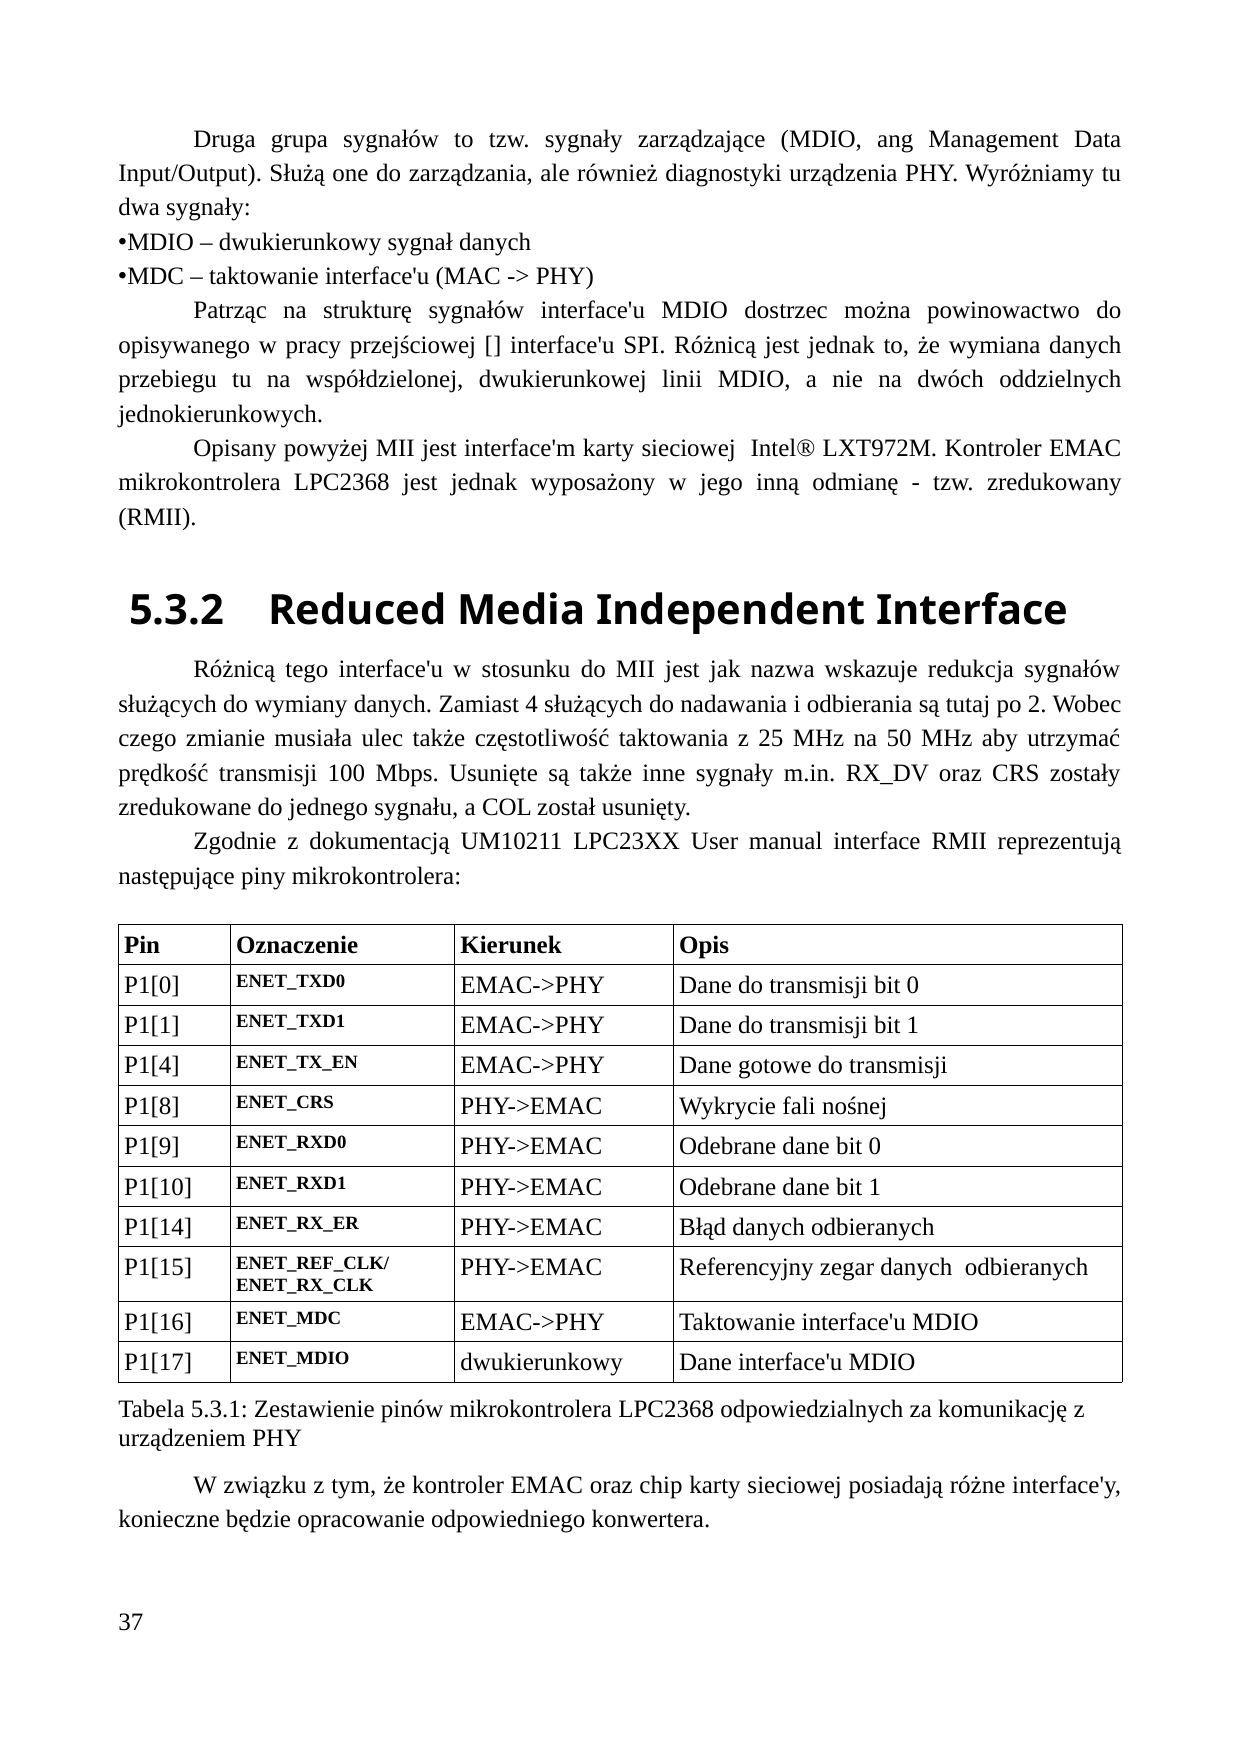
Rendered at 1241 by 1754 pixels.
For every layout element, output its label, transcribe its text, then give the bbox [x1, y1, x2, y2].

list MDIO – dwukierunkowy sygnał danych [118, 221, 1122, 256]
table_cell Taktowanie interface'u MDIO [674, 1302, 1122, 1341]
table_cell PHY->EMAC [455, 1086, 673, 1125]
table_cell ENET_TXD0 [231, 965, 454, 1004]
text Tabela 5.3.1: Zestawienie pinów mikrokontrolera LPC2368 odpowiedzialnych za komunikację z urządzeniem PHY [118, 1394, 1122, 1452]
table_cell P1[16] [119, 1302, 230, 1341]
table_header Kierunek [455, 925, 673, 964]
table_cell P1[0] [119, 965, 230, 1004]
table_cell PHY->EMAC [455, 1126, 673, 1166]
table_header Opis [674, 925, 1122, 964]
table_cell PHY->EMAC [455, 1207, 673, 1246]
table_cell ENET_TXD1 [231, 1006, 454, 1045]
table_cell PHY->EMAC [455, 1167, 673, 1206]
table_cell Błąd danych odbieranych [674, 1207, 1122, 1246]
text Druga grupa sygnałów to tzw. sygnały zarządzające (MDIO, ang Management Data Input/Output). Służą one do zarządzania, ale również diagnostyki urządzenia PHY. Wyróżniamy tu dwa sygnały: [118, 118, 1122, 221]
table_cell ENET_RX_ER [231, 1207, 454, 1246]
table_cell EMAC->PHY [455, 1302, 673, 1341]
table_cell Wykrycie fali nośnej [674, 1086, 1122, 1125]
table_cell Dane gotowe do transmisji [674, 1046, 1122, 1085]
table_cell Odebrane dane bit 0 [674, 1126, 1122, 1166]
table_cell EMAC->PHY [455, 965, 673, 1004]
table_cell P1[15] [119, 1247, 230, 1301]
table_cell Dane do transmisji bit 1 [674, 1006, 1122, 1045]
table_cell dwukierunkowy [455, 1342, 673, 1382]
table_cell Dane do transmisji bit 0 [674, 965, 1122, 1004]
subtitle Reduced Media Independent Interface [118, 579, 1122, 636]
table_cell ENET_MDC [231, 1302, 454, 1341]
table_cell ENET_MDIO [231, 1342, 454, 1382]
table_cell P1[10] [119, 1167, 230, 1206]
table_cell Dane interface'u MDIO [674, 1342, 1122, 1382]
text W związku z tym, że kontroler EMAC oraz chip karty sieciowej posiadają różne interface'y, konieczne będzie opracowanie odpowiedniego konwertera. [118, 1464, 1122, 1533]
table_cell P1[8] [119, 1086, 230, 1125]
table_cell P1[17] [119, 1342, 230, 1382]
table_cell P1[14] [119, 1207, 230, 1246]
table_header Pin [119, 925, 230, 964]
list MDC – taktowanie interface'u (MAC -> PHY) [118, 256, 1122, 290]
table_cell ENET_REF_CLK/ENET_RX_CLK [231, 1247, 454, 1301]
table_cell P1[1] [119, 1006, 230, 1045]
table_cell EMAC->PHY [455, 1006, 673, 1045]
table_cell ENET_CRS [231, 1086, 454, 1125]
text Opisany powyżej MII jest interface'm karty sieciowej Intel® LXT972M. Kontroler EMAC mikrokontrolera LPC2368 jest jednak wyposażony w jego inną odmianę - tzw. zredukowany (RMII). [118, 427, 1122, 531]
text Zgodnie z dokumentacją UM10211 LPC23XX User manual interface RMII reprezentują następujące piny mikrokontrolera: [118, 821, 1122, 889]
text Patrząc na strukturę sygnałów interface'u MDIO dostrzec można powinowactwo do opisywanego w pracy przejściowej [] interface'u SPI. Różnicą jest jednak to, że wymiana danych przebiegu tu na współdzielonej, dwukierunkowej linii MDIO, a nie na dwóch oddzielnych jednokierunkowych. [118, 290, 1122, 427]
table_cell ENET_TX_EN [231, 1046, 454, 1085]
table_cell P1[4] [119, 1046, 230, 1085]
table_cell PHY->EMAC [455, 1247, 673, 1301]
text Różnicą tego interface'u w stosunku do MII jest jak nazwa wskazuje redukcja sygnałów służących do wymiany danych. Zamiast 4 służących do nadawania i odbierania są tutaj po 2. Wobec czego zmianie musiała ulec także częstotliwość taktowania z 25 MHz na 50 MHz aby utrzymać prędkość transmisji 100 Mbps. Usunięte są także inne sygnały m.in. RX_DV oraz CRS zostały zredukowane do jednego sygnału, a COL został usunięty. [118, 649, 1122, 821]
table_header Oznaczenie [231, 925, 454, 964]
table_cell EMAC->PHY [455, 1046, 673, 1085]
table_cell ENET_RXD0 [231, 1126, 454, 1166]
table_cell Referencyjny zegar danych odbieranych [674, 1247, 1122, 1301]
table_cell Odebrane dane bit 1 [674, 1167, 1122, 1206]
table_cell ENET_RXD1 [231, 1167, 454, 1206]
table_cell P1[9] [119, 1126, 230, 1166]
